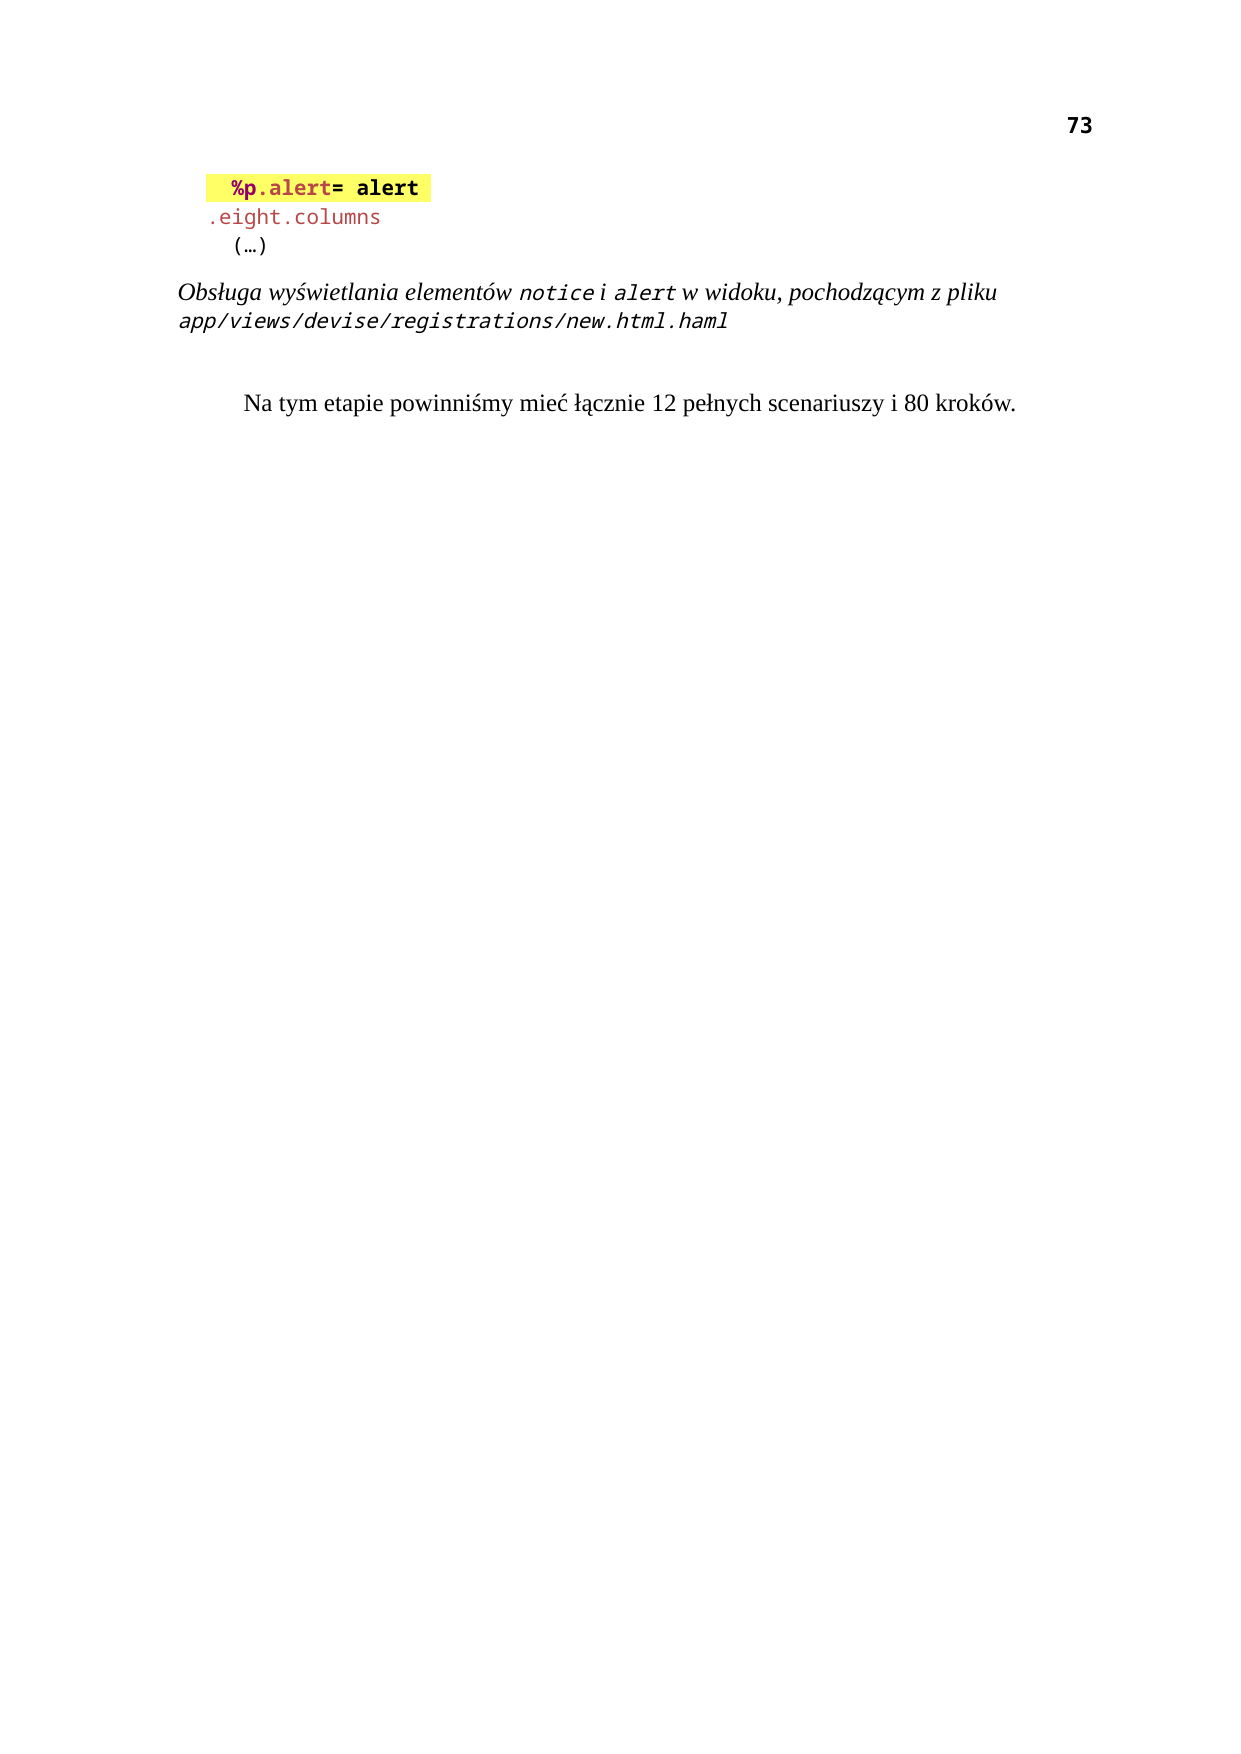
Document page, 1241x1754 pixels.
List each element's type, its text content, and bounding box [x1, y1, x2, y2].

text Obsługa wyświetlania elementów notice i alert w widoku, pochodzącym z pliku app/views/devise/registrations/new.html.haml [177, 277, 1093, 335]
table_header %p.alert= alert .eight.columns (…) [177, 168, 1093, 264]
text Na tym etapie powinniśmy mieć łącznie 12 pełnych scenariuszy i 80 kroków. [178, 383, 1093, 418]
